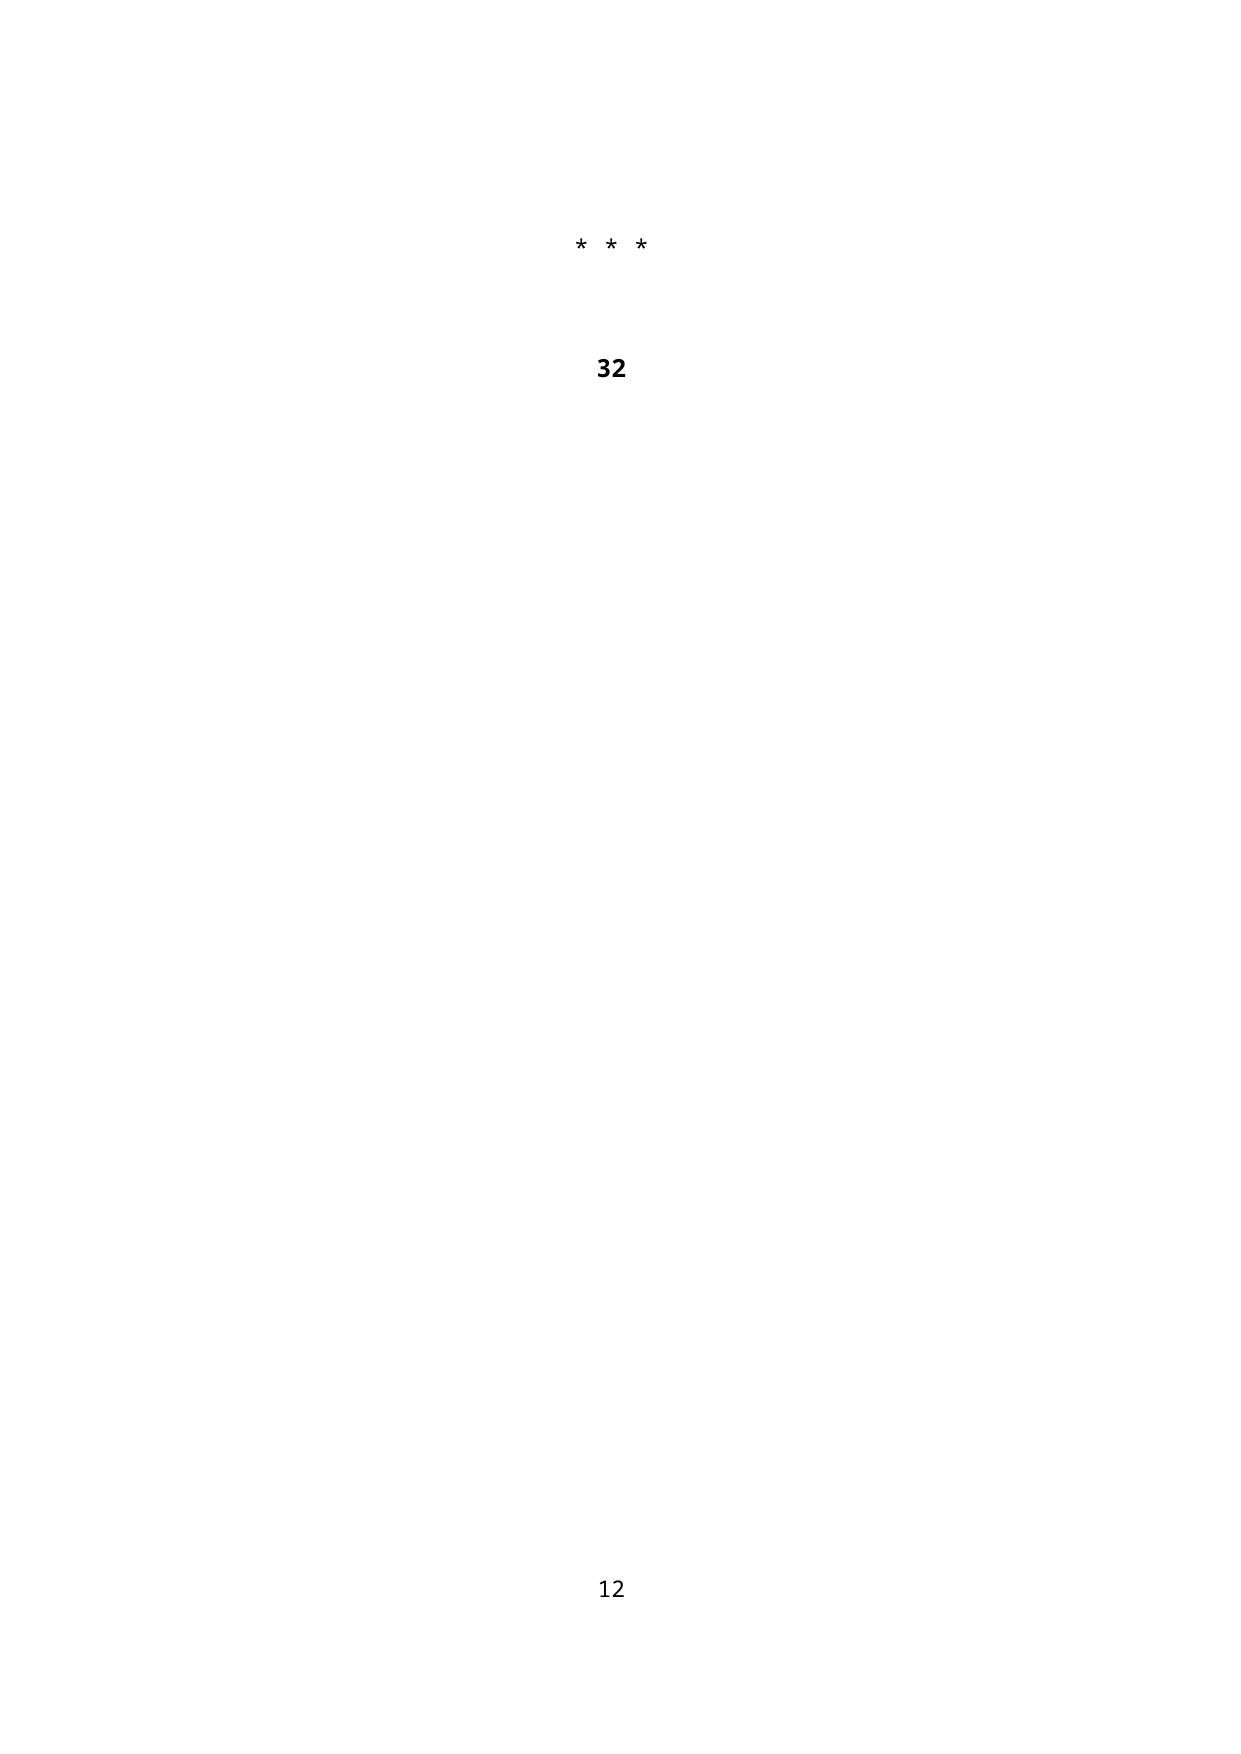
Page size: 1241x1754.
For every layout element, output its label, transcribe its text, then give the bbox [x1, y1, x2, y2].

subtitle * * * [159, 223, 1063, 266]
subtitle 32 [159, 343, 1063, 386]
